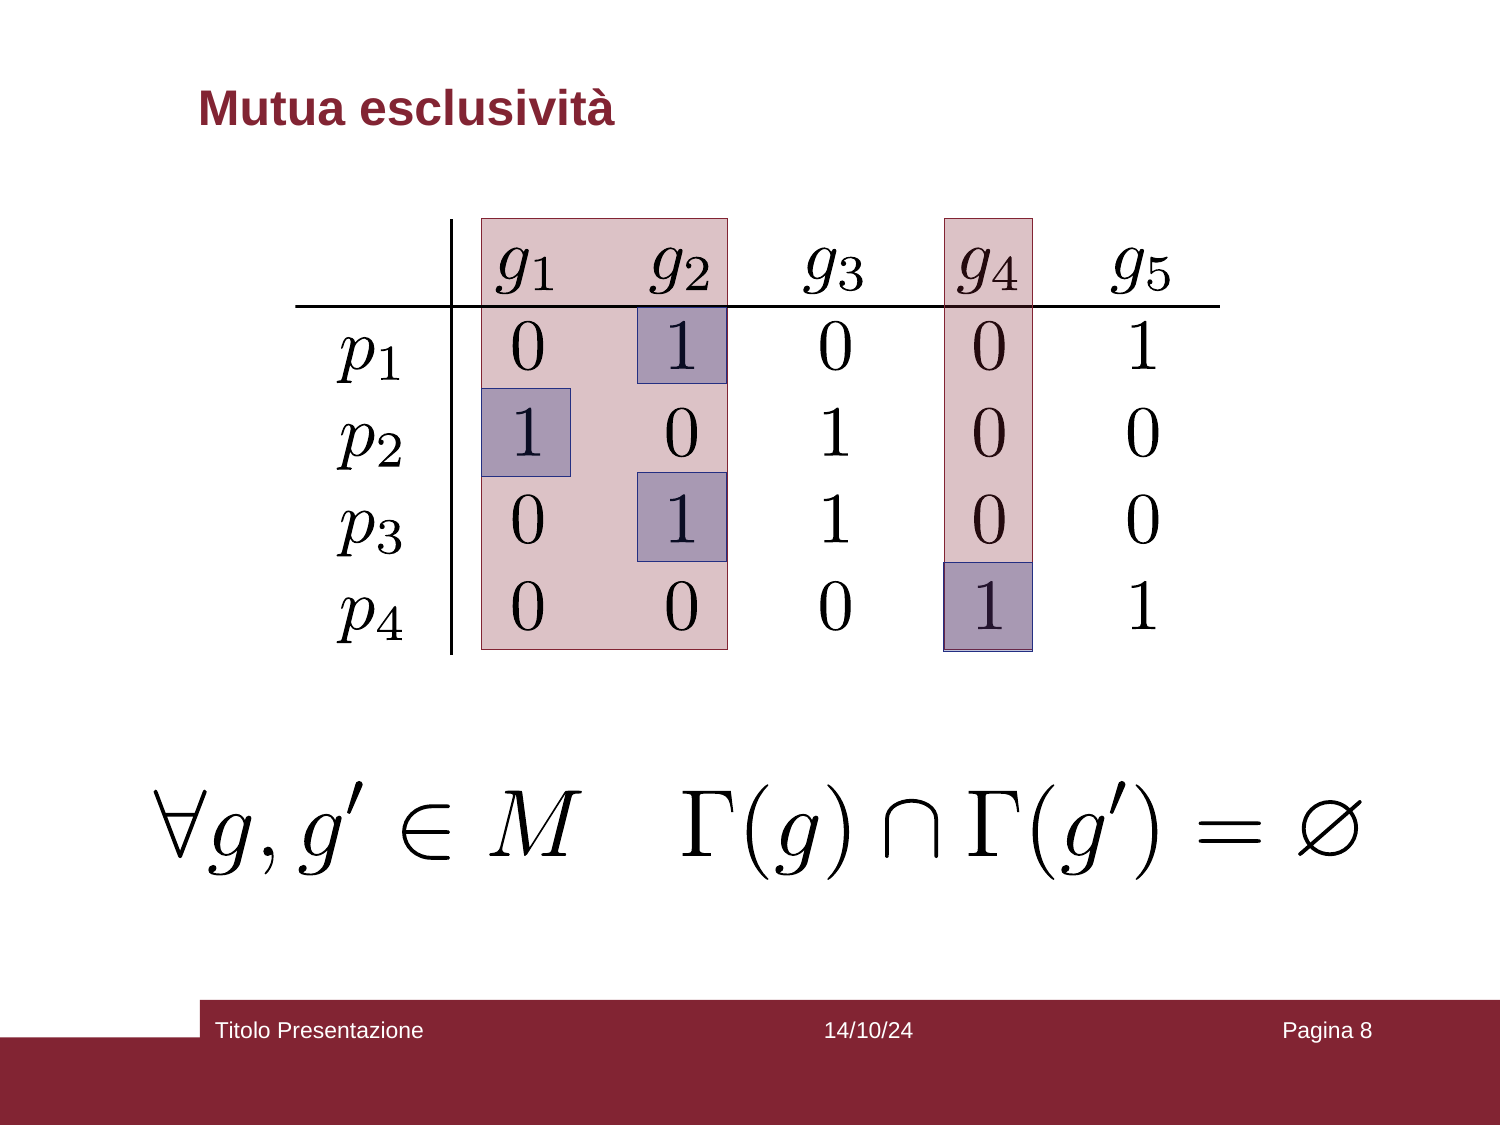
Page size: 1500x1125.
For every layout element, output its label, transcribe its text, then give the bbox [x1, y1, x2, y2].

text_box Pagina <number> [1074, 1008, 1388, 1084]
picture [295, 218, 1241, 662]
text_box [637, 307, 727, 384]
text_box [481, 388, 571, 477]
picture [153, 780, 1362, 880]
text_box [637, 472, 727, 562]
title Mutua esclusività [183, 67, 1400, 150]
text_box Titolo Presentazione [199, 1008, 676, 1084]
text_box 14/10/24 [712, 1008, 1026, 1084]
text_box [943, 218, 1033, 652]
